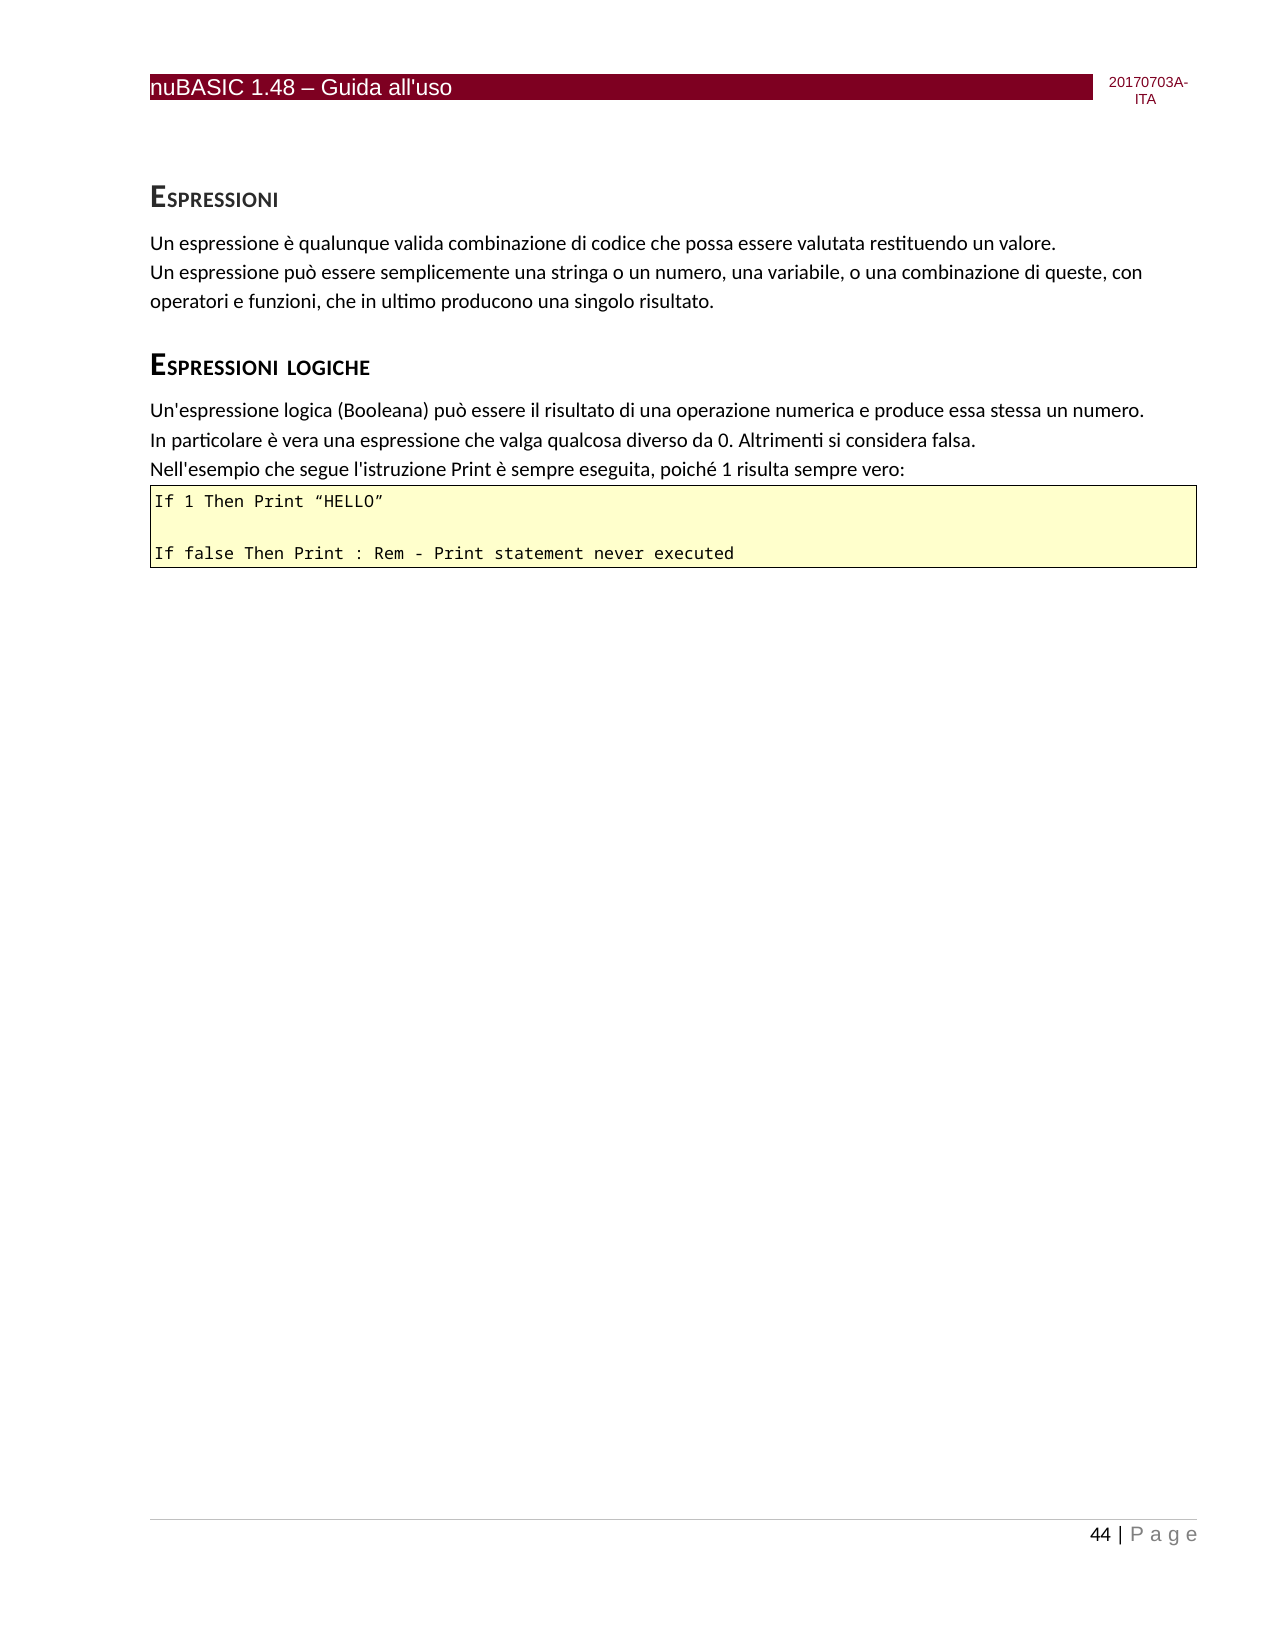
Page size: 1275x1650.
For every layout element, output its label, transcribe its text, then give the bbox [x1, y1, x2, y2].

text Un espressione è qualunque valida combinazione di codice che possa essere valutata restituendo un valore. [150, 230, 1197, 256]
subtitle Espressioni [150, 175, 1197, 216]
subtitle Espressioni logiche [150, 343, 1197, 383]
text Nell'esempio che segue l'istruzione Print è sempre eseguita, poiché 1 risulta sempre vero: [150, 456, 1197, 481]
text Un'espressione logica (Booleana) può essere il risultato di una operazione numerica e produce essa stessa un numero. [150, 398, 1197, 423]
text Un espressione può essere semplicemente una stringa o un numero, una variabile, o una combinazione di queste, con operatori e funzioni, che in ultimo producono una singolo risultato. [150, 259, 1197, 314]
list If 1 Then Print “HELLO” [151, 486, 1196, 511]
text In particolare è vera una espressione che valga qualcosa diverso da 0. Altrimenti si considera falsa. [150, 427, 1197, 452]
list If false Then Print : Rem - Print statement never executed [151, 537, 1196, 567]
